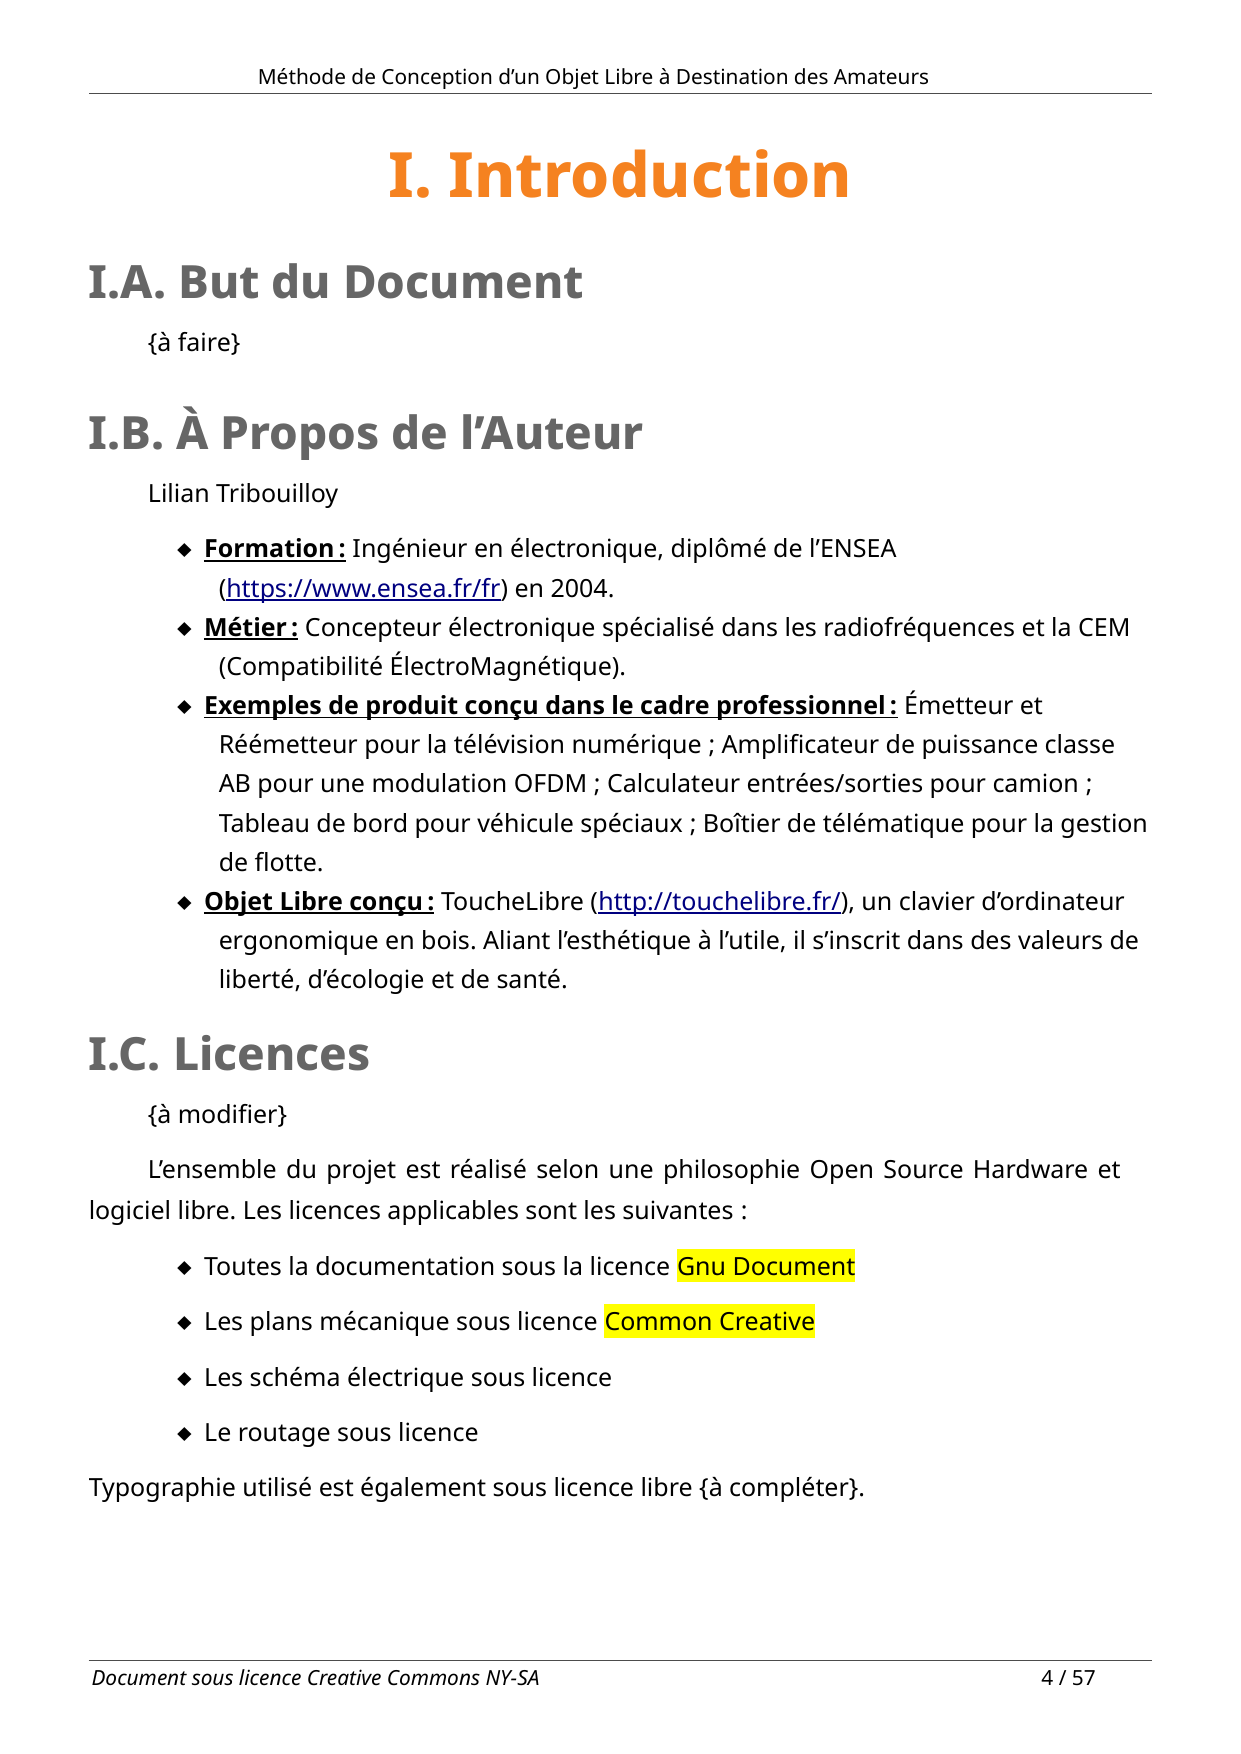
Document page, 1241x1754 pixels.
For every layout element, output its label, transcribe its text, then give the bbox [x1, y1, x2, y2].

list Le routage sous licence [177, 1415, 1152, 1449]
text {à modifier} [88, 1097, 1122, 1131]
text Lilian Tribouilloy [88, 476, 1122, 510]
text {à faire} [88, 324, 1122, 358]
list Métier : Concepteur électronique spécialisé dans les radiofréquences et la CEM (Compatibilité ÉlectroMagnétique). [177, 609, 1152, 683]
list Formation : Ingénieur en électronique, diplômé de l’ENSEA (https://www.ensea.fr/fr) en 2004. [177, 531, 1152, 604]
text L’ensemble du projet est réalisé selon une philosophie Open Source Hardware et logiciel libre. Les licences applicables sont les suivantes : [88, 1152, 1122, 1227]
subtitle But du Document [88, 249, 1152, 312]
subtitle À Propos de l’Auteur [88, 401, 1152, 463]
list Les plans mécanique sous licence Common Creative [177, 1304, 1152, 1338]
list Les schéma électrique sous licence [177, 1359, 1152, 1393]
subtitle Licences [88, 1022, 1152, 1084]
subtitle Introduction [88, 131, 1152, 216]
text Typographie utilisé est également sous licence libre {à compléter}. [88, 1470, 1122, 1504]
list Toutes la documentation sous la licence Gnu Document [177, 1248, 1152, 1282]
list Objet Libre conçu : ToucheLibre (http://touchelibre.fr/), un clavier d’ordinateur ergonomique en bois. Aliant l’esthétique à l’utile, il s’inscrit dans des valeurs de liberté, d’écologie et de santé. [177, 883, 1152, 996]
list Exemples de produit conçu dans le cadre professionnel : Émetteur et Réémetteur pour la télévision numérique ; Amplificateur de puissance classe AB pour une modulation OFDM ; Calculateur entrées/sorties pour camion ; Tableau de bord pour véhicule spéciaux ; Boîtier de télématique pour la gestion de flotte. [177, 688, 1152, 878]
